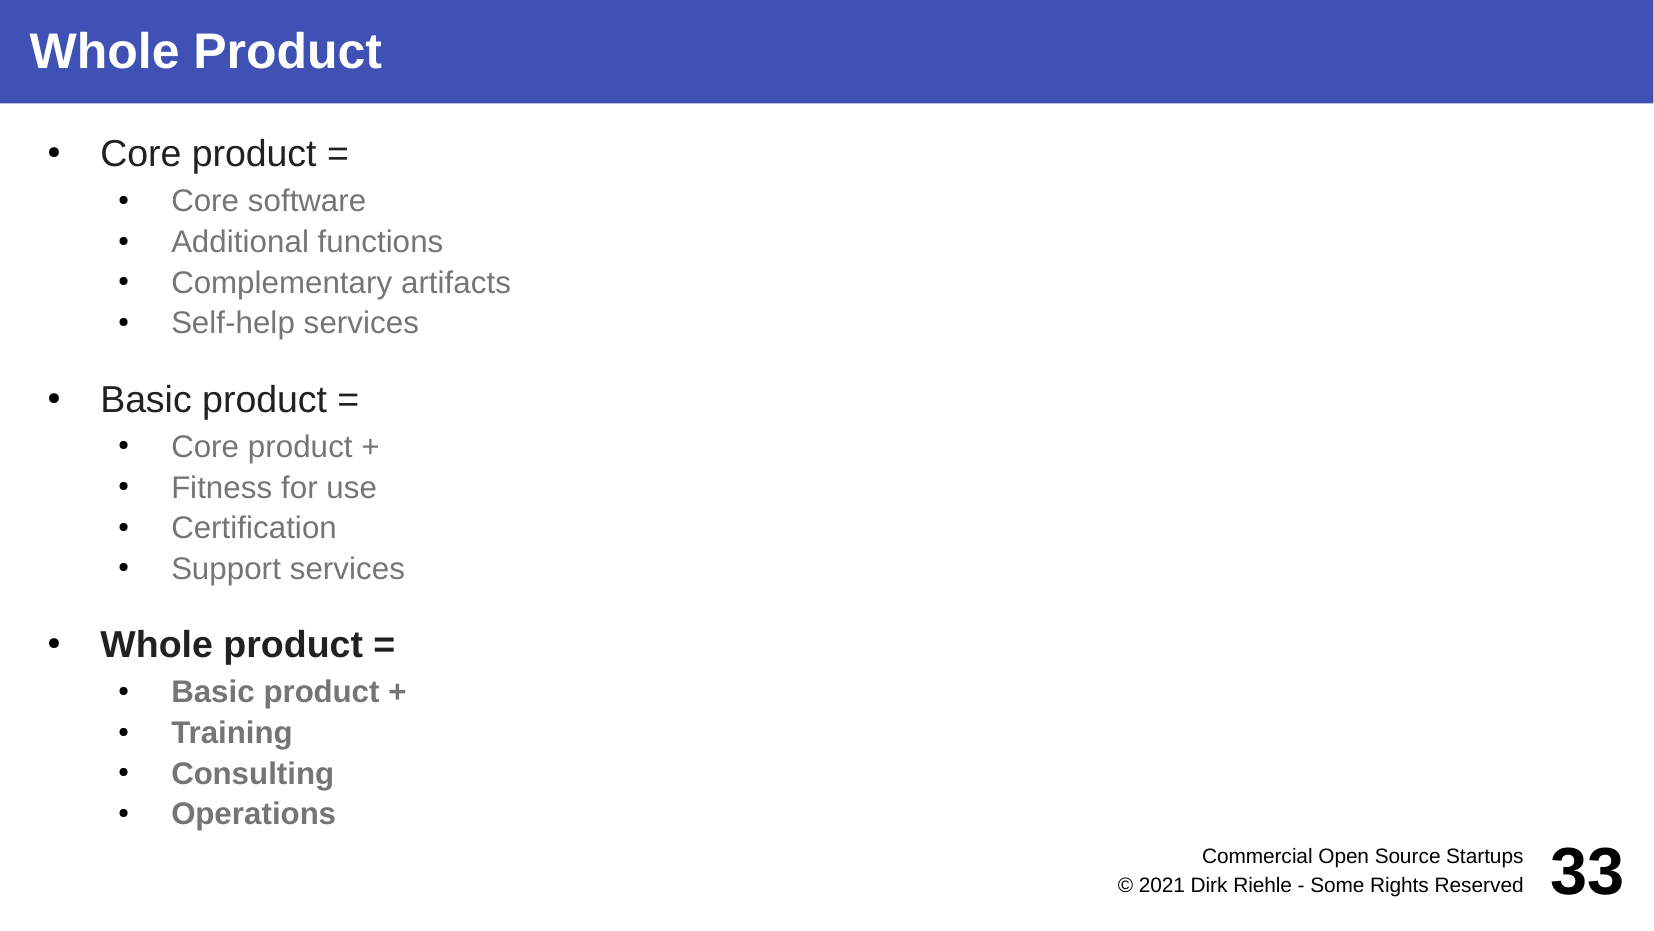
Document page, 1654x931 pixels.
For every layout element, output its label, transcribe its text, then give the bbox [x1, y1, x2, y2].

title Whole Product [0, 0, 1654, 104]
list Core product = Core software Additional functions Complementary artifacts Self-help services Basic product = Core product + Fitness for use Certification Support services Whole product = Basic product + Training Consulting Operations [29, 132, 1625, 813]
